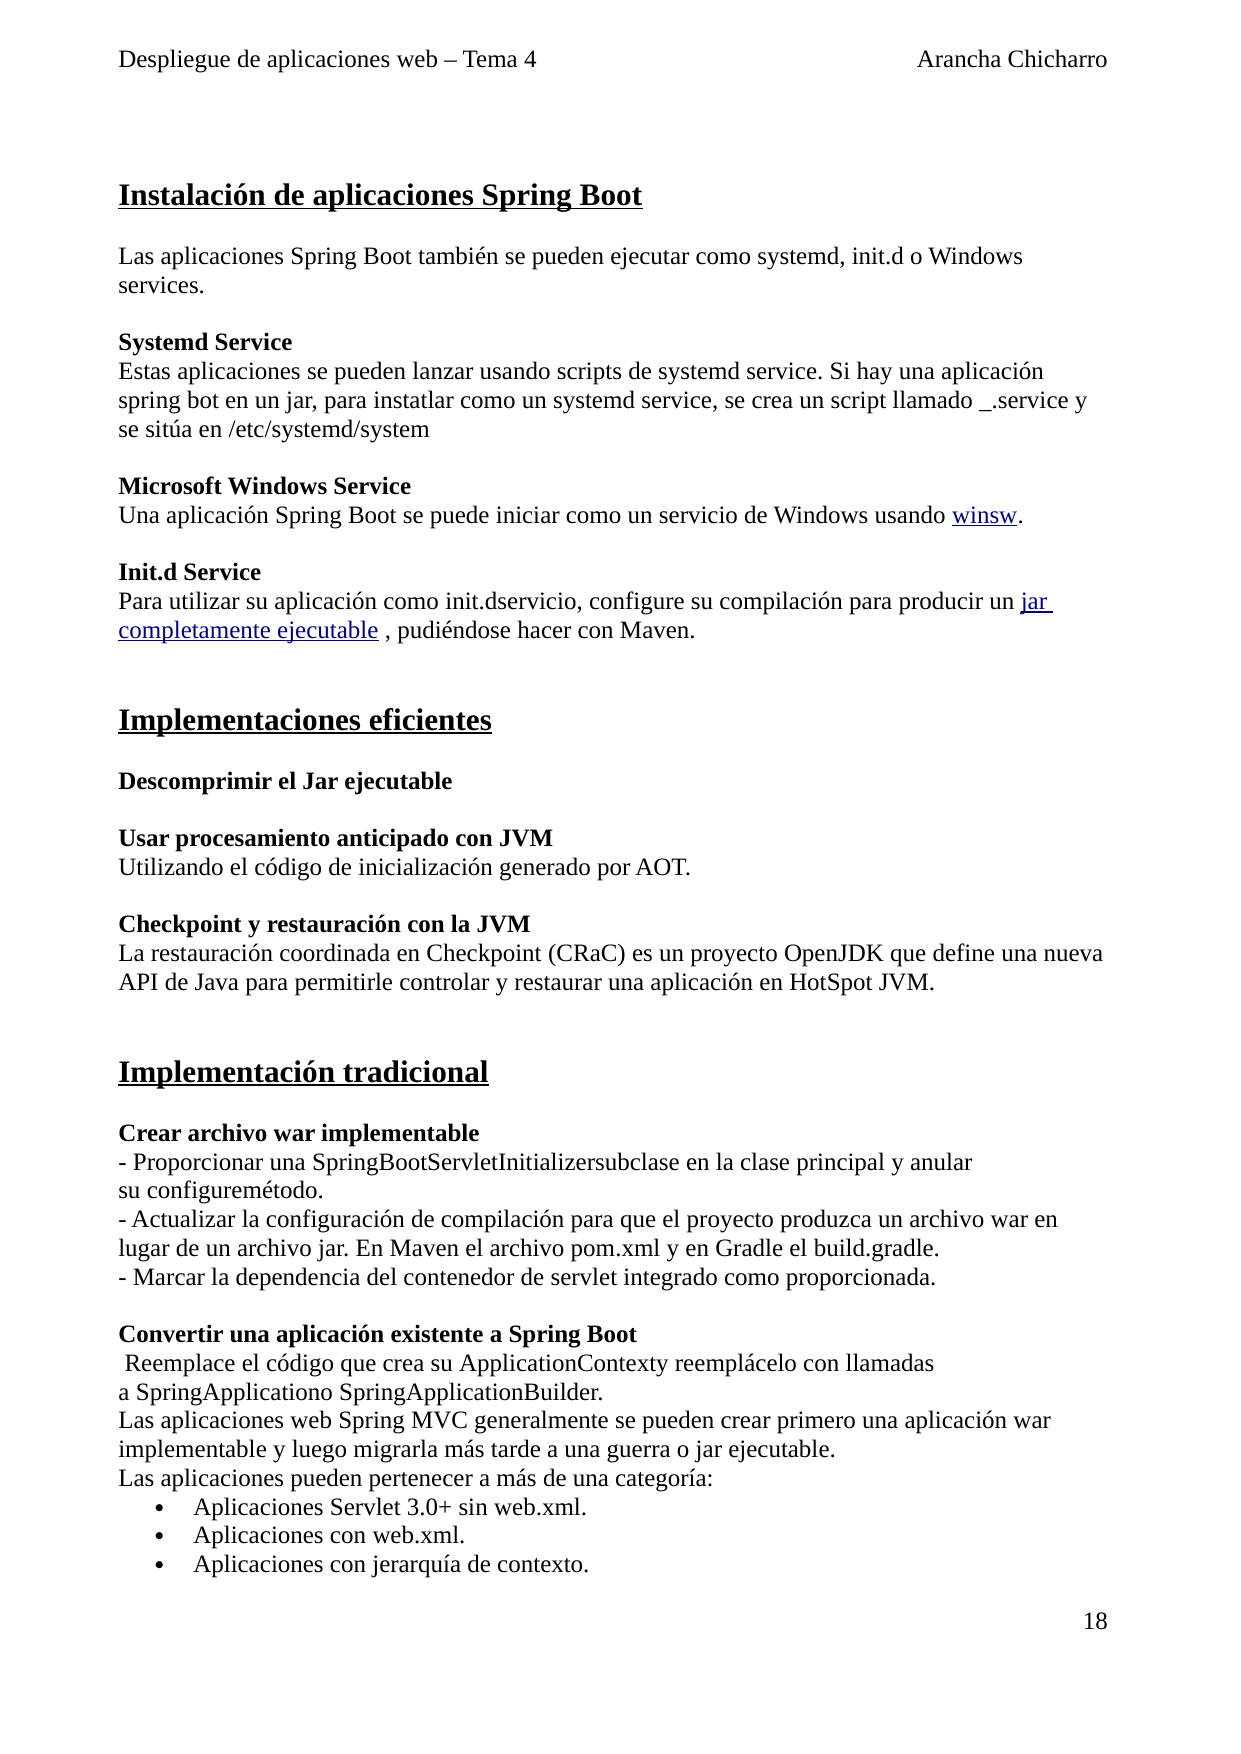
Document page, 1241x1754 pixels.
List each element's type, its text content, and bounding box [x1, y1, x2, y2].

text Una aplicación Spring Boot se puede iniciar como un servicio de Windows usando winsw. [118, 500, 1107, 529]
text Las aplicaciones web Spring MVC generalmente se pueden crear primero una aplicación war implementable y luego migrarla más tarde a una guerra o jar ejecutable. [118, 1406, 1107, 1463]
text Descomprimir el Jar ejecutable [118, 766, 1107, 794]
text Checkpoint y restauración con la JVM [118, 909, 1107, 938]
text Systemd Service [118, 327, 1107, 356]
text Microsoft Windows Service [118, 471, 1107, 500]
text Convertir una aplicación existente a Spring Boot [118, 1319, 1107, 1348]
list Aplicaciones Servlet 3.0+ sin web.xml. [156, 1492, 1107, 1521]
text Utilizando el código de inicialización generado por AOT. [118, 852, 1107, 881]
text - Proporcionar una SpringBootServletInitializersubclase en la clase principal y anular su configuremétodo. [118, 1147, 1107, 1204]
text Reemplace el código que crea su ApplicationContexty reemplácelo con llamadas a SpringApplicationo SpringApplicationBuilder. [118, 1348, 1107, 1406]
list Aplicaciones con jerarquía de contexto. [156, 1549, 1107, 1578]
text Estas aplicaciones se pueden lanzar usando scripts de systemd service. Si hay una aplicación spring bot en un jar, para instatlar como un systemd service, se crea un script llamado _.service y se sitúa en /etc/systemd/system [118, 356, 1107, 442]
text - Actualizar la configuración de compilación para que el proyecto produzca un archivo war en lugar de un archivo jar. En Maven el archivo pom.xml y en Gradle el build.gradle. [118, 1204, 1107, 1262]
text Implementaciones eficientes [118, 701, 1107, 737]
text Instalación de aplicaciones Spring Boot [118, 176, 1107, 212]
text Usar procesamiento anticipado con JVM [118, 823, 1107, 852]
text Implementación tradicional [118, 1053, 1107, 1089]
text Las aplicaciones pueden pertenecer a más de una categoría: [118, 1463, 1107, 1492]
text Crear archivo war implementable [118, 1118, 1107, 1147]
list Aplicaciones con web.xml. [156, 1521, 1107, 1549]
text Las aplicaciones Spring Boot también se pueden ejecutar como systemd, init.d o Windows services. [118, 241, 1107, 299]
text Para utilizar su aplicación como init.dservicio, configure su compilación para producir un jar completamente ejecutable , pudiéndose hacer con Maven. [118, 586, 1107, 644]
text Init.d Service [118, 557, 1107, 586]
text - Marcar la dependencia del contenedor de servlet integrado como proporcionada. [118, 1262, 1107, 1291]
text La restauración coordinada en Checkpoint (CRaC) es un proyecto OpenJDK que define una nueva API de Java para permitirle controlar y restaurar una aplicación en HotSpot JVM. [118, 938, 1107, 996]
